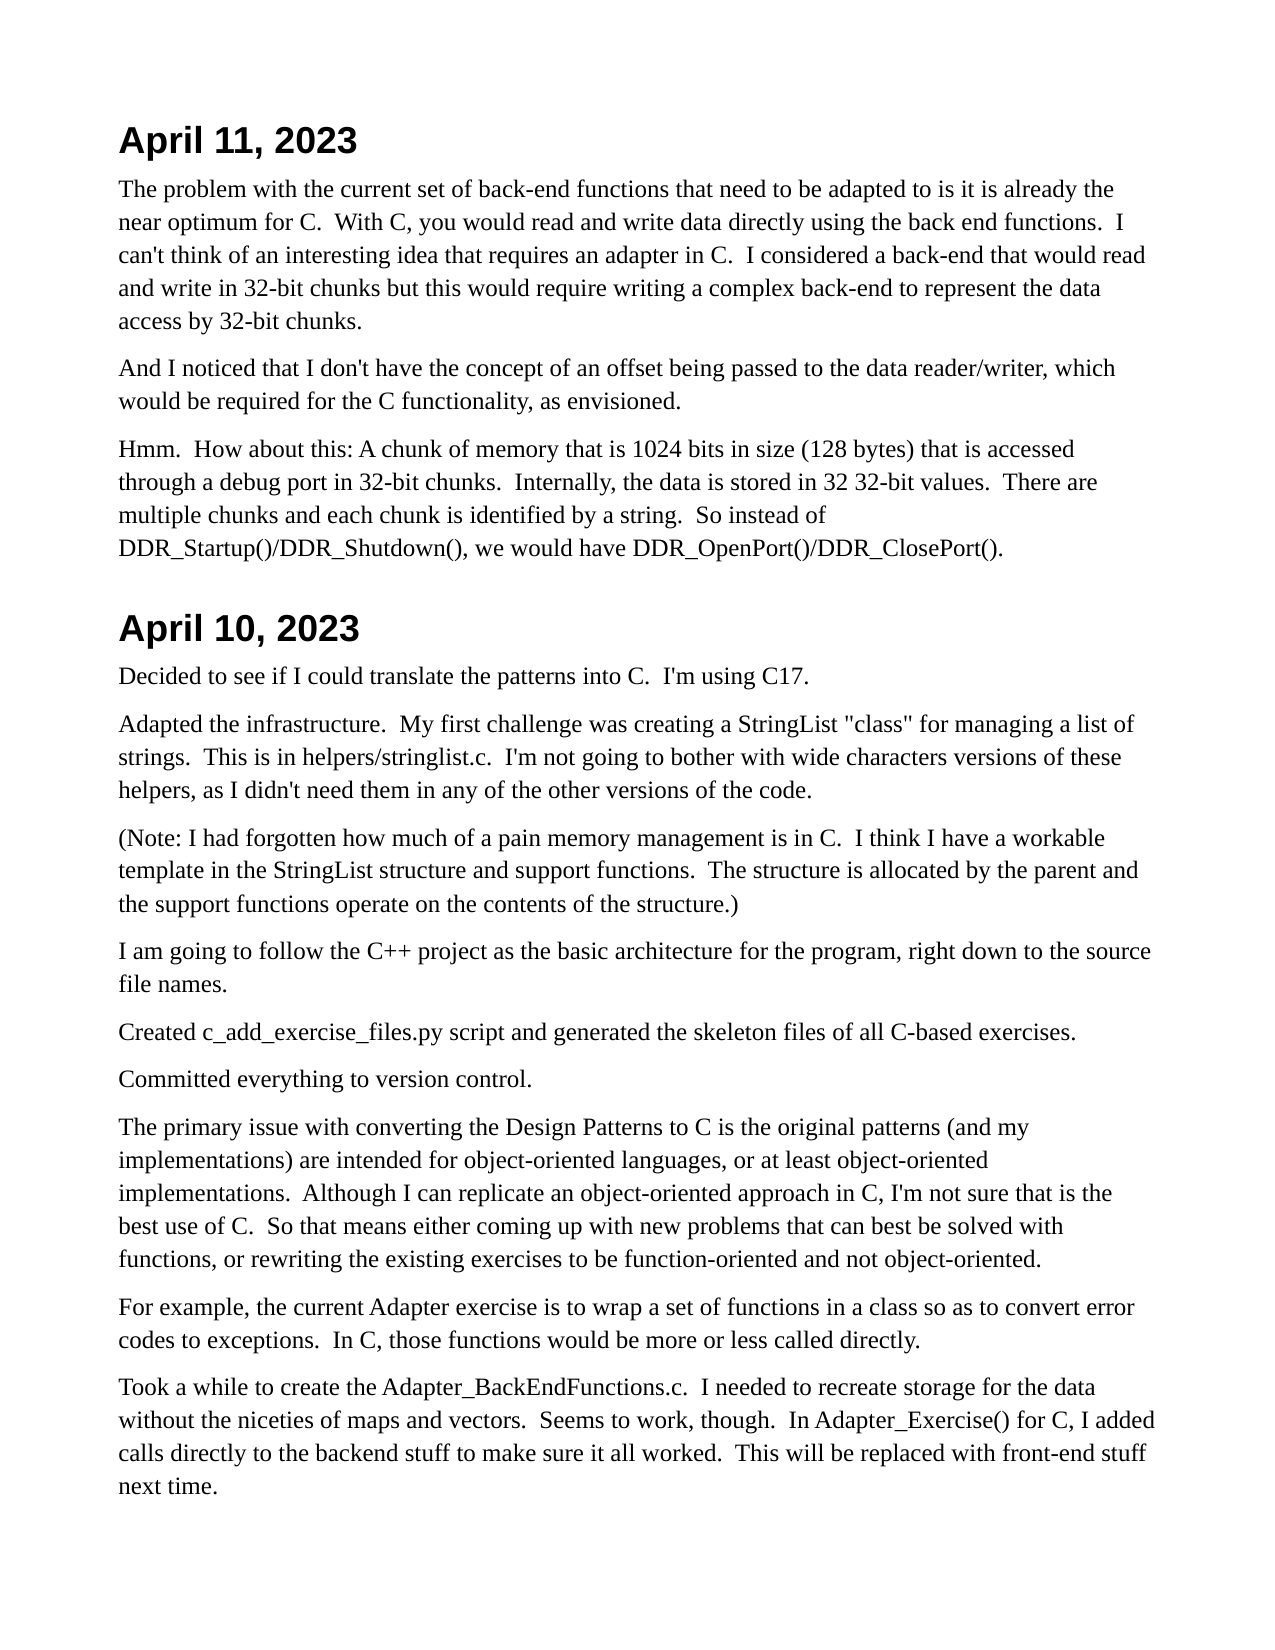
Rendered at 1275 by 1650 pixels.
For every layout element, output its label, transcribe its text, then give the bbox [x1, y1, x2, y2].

text Committed everything to version control. [118, 1064, 1157, 1093]
text Adapted the infrastructure. My first challenge was creating a StringList "class" for managing a list of strings. This is in helpers/stringlist.c. I'm not going to bother with wide characters versions of these helpers, as I didn't need them in any of the other versions of the code. [118, 709, 1157, 804]
text And I noticed that I don't have the concept of an offset being passed to the data reader/writer, which would be required for the C functionality, as envisioned. [118, 353, 1157, 415]
text Hmm. How about this: A chunk of memory that is 1024 bits in size (128 bytes) that is accessed through a debug port in 32-bit chunks. Internally, the data is stored in 32 32-bit values. There are multiple chunks and each chunk is identified by a string. So instead of DDR_Startup()/DDR_Shutdown(), we would have DDR_OpenPort()/DDR_ClosePort(). [118, 434, 1157, 562]
subtitle April 10, 2023 [118, 606, 1157, 649]
text (Note: I had forgotten how much of a pain memory management is in C. I think I have a workable template in the StringList structure and support functions. The structure is allocated by the parent and the support functions operate on the contents of the structure.) [118, 823, 1157, 917]
text Created c_add_exercise_files.py script and generated the skeleton files of all C-based exercises. [118, 1017, 1157, 1046]
text Took a while to create the Adapter_BackEndFunctions.c. I needed to recreate storage for the data without the niceties of maps and vectors. Seems to work, though. In Adapter_Exercise() for C, I added calls directly to the backend stuff to make sure it all worked. This will be replaced with front-end stuff next time. [118, 1372, 1157, 1500]
text For example, the current Adapter exercise is to wrap a set of functions in a class so as to convert error codes to exceptions. In C, those functions would be more or less called directly. [118, 1292, 1157, 1353]
text The problem with the current set of back-end functions that need to be adapted to is it is already the near optimum for C. With C, you would read and write data directly using the back end functions. I can't think of an interesting idea that requires an adapter in C. I considered a back-end that would read and write in 32-bit chunks but this would require writing a complex back-end to represent the data access by 32-bit chunks. [118, 174, 1157, 334]
subtitle April 11, 2023 [118, 118, 1157, 161]
text The primary issue with converting the Design Patterns to C is the original patterns (and my implementations) are intended for object-oriented languages, or at least object-oriented implementations. Although I can replicate an object-oriented approach in C, I'm not sure that is the best use of C. So that means either coming up with new problems that can best be solved with functions, or rewriting the existing exercises to be function-oriented and not object-oriented. [118, 1112, 1157, 1273]
text I am going to follow the C++ project as the basic architecture for the program, right down to the source file names. [118, 936, 1157, 998]
text Decided to see if I could translate the patterns into C. I'm using C17. [118, 661, 1157, 690]
